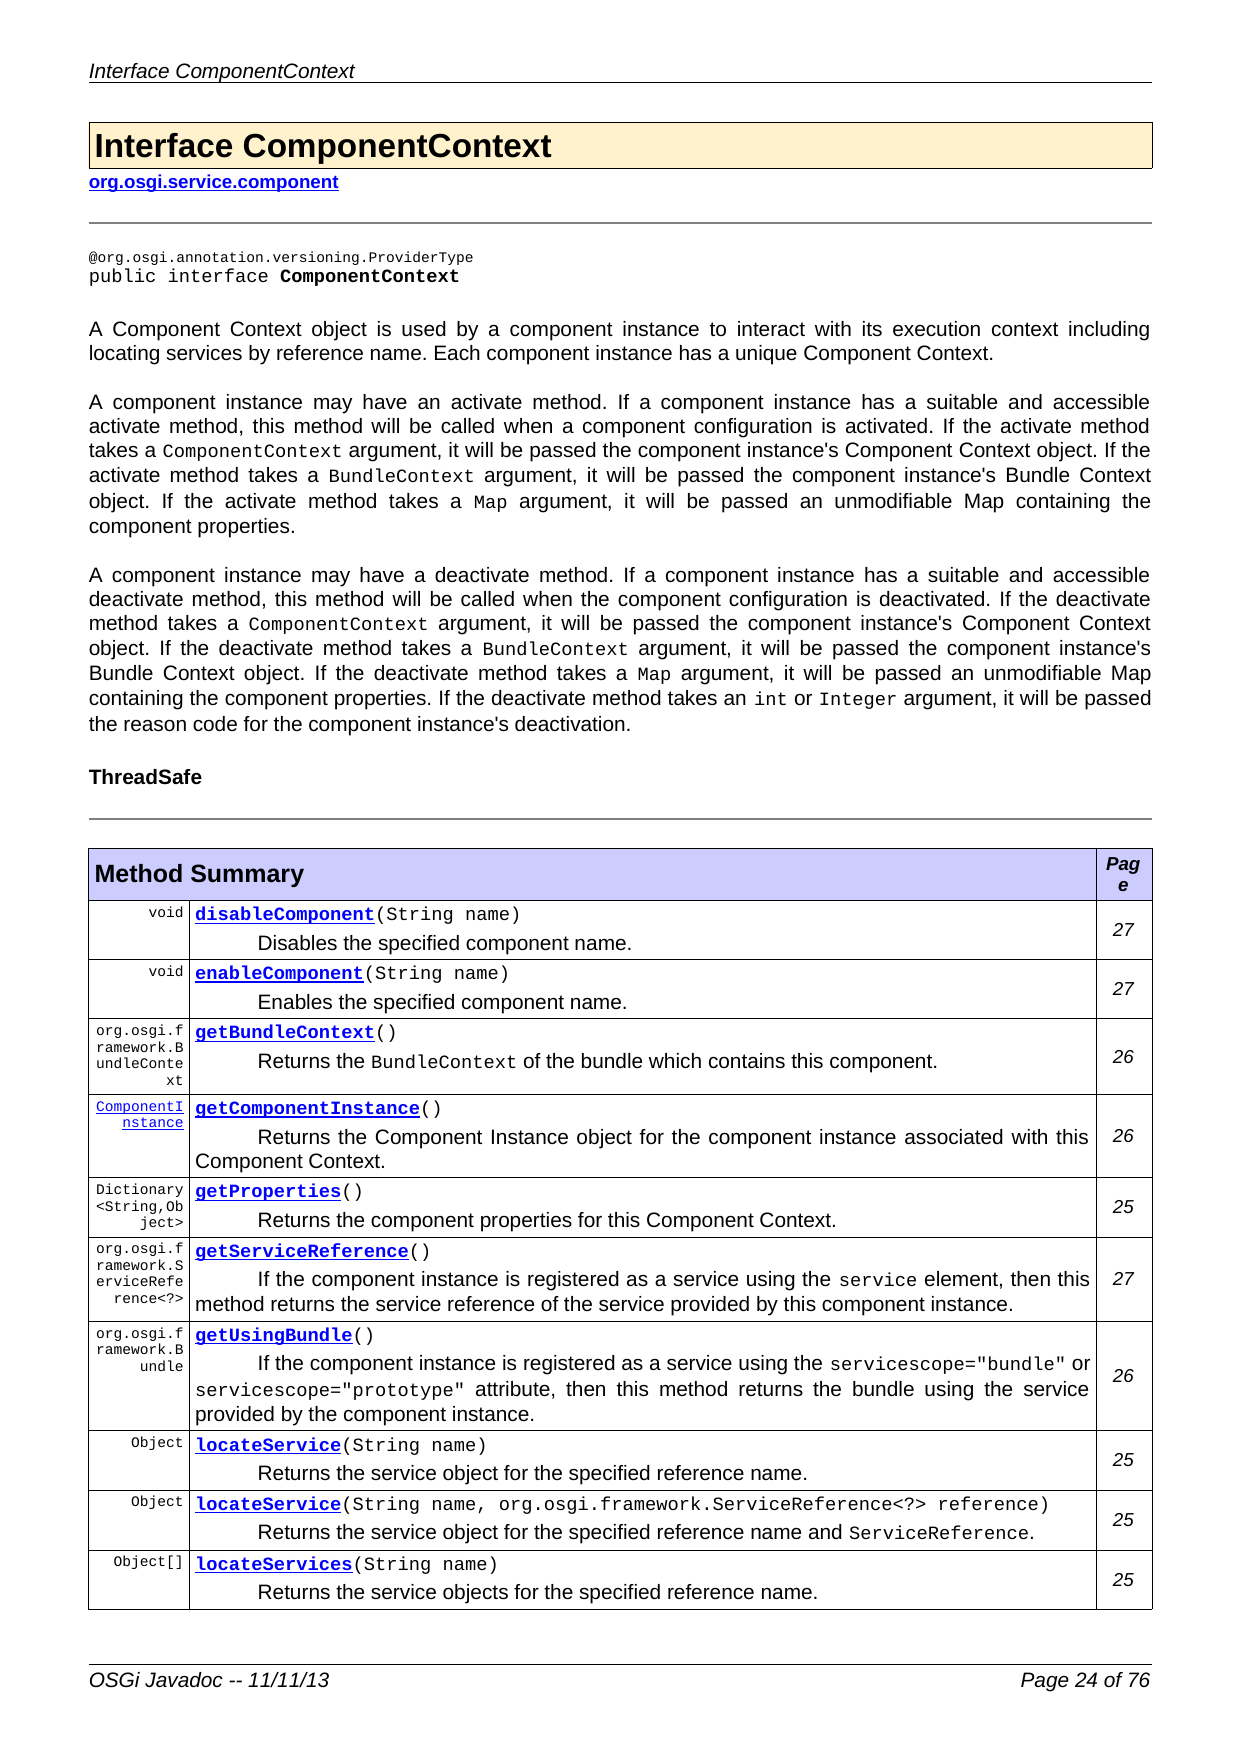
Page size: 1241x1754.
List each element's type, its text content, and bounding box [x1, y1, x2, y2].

table_cell void [89, 901, 189, 959]
table_cell locateService(String name, org.osgi.framework.ServiceReference<?> reference) Returns the service object for the specified reference name and ServiceReference. [190, 1491, 1096, 1550]
table_cell org.osgi.framework.ServiceReference<?> [89, 1238, 189, 1321]
table_cell getUsingBundle() If the component instance is registered as a service using the servicescope="bundle" or servicescope="prototype" attribute, then this method returns the bundle using the service provided by the component instance. [190, 1322, 1096, 1430]
table_cell org.osgi.framework.Bundle [89, 1322, 189, 1430]
table_cell 26 [1097, 1095, 1152, 1177]
text A component instance may have a deactivate method. If a component instance has a suitable and accessible deactivate method, this method will be called when the component configuration is deactivated. If the deactivate method takes a ComponentContext argument, it will be passed the component instance's Component Context object. If the deactivate method takes a BundleContext argument, it will be passed the component instance's Bundle Context object. If the deactivate method takes a Map argument, it will be passed an unmodifiable Map containing the component properties. If the deactivate method takes an int or Integer argument, it will be passed the reason code for the component instance's deactivation. [88, 563, 1152, 735]
table_cell Object [89, 1491, 189, 1550]
subtitle Interface ComponentContext [90, 123, 1152, 168]
table_cell disableComponent(String name) Disables the specified component name. [190, 901, 1096, 959]
text A component instance may have an activate method. If a component instance has a suitable and accessible activate method, this method will be called when a component configuration is activated. If the activate method takes a ComponentContext argument, it will be passed the component instance's Component Context object. If the activate method takes a BundleContext argument, it will be passed the component instance's Bundle Context object. If the activate method takes a Map argument, it will be passed an unmodifiable Map containing the component properties. [88, 390, 1152, 538]
table_cell 27 [1097, 1238, 1152, 1321]
table_cell 25 [1097, 1178, 1152, 1237]
table_cell getProperties() Returns the component properties for this Component Context. [190, 1178, 1096, 1237]
text ThreadSafe [88, 764, 1152, 788]
table_cell 27 [1097, 901, 1152, 959]
table_cell 26 [1097, 1322, 1152, 1430]
table_cell Object [89, 1431, 189, 1489]
table_cell Dictionary<String,Object> [89, 1178, 189, 1237]
text @org.osgi.annotation.versioning.ProviderType public interface ComponentContext [88, 250, 1152, 288]
text A Component Context object is used by a component instance to interact with its execution context including locating services by reference name. Each component instance has a unique Component Context. [88, 317, 1152, 365]
table_cell 25 [1097, 1551, 1152, 1609]
table_cell 26 [1097, 960, 1152, 1018]
table_cell getComponentInstance() Returns the Component Instance object for the component instance associated with this Component Context. [190, 1095, 1096, 1177]
table_header Method Summary [89, 849, 1096, 900]
table_cell 26 [1097, 1019, 1152, 1094]
table_cell Object[] [89, 1551, 189, 1609]
table_cell locateServices(String name) Returns the service objects for the specified reference name. [190, 1551, 1096, 1609]
table_cell org.osgi.framework.BundleContext [89, 1019, 189, 1094]
text org.osgi.service.component [88, 171, 1152, 193]
table_cell 25 [1097, 1491, 1152, 1550]
table_cell ComponentInstance [89, 1095, 189, 1177]
table_cell getBundleContext() Returns the BundleContext of the bundle which contains this component. [190, 1019, 1096, 1094]
table_cell 25 [1097, 1431, 1152, 1489]
table_cell void [89, 960, 189, 1018]
table_cell locateService(String name) Returns the service object for the specified reference name. [190, 1431, 1096, 1489]
table_header Page [1097, 849, 1152, 900]
table_cell enableComponent(String name) Enables the specified component name. [190, 960, 1096, 1018]
table_cell getServiceReference() If the component instance is registered as a service using the service element, then this method returns the service reference of the service provided by this component instance. [190, 1238, 1096, 1321]
